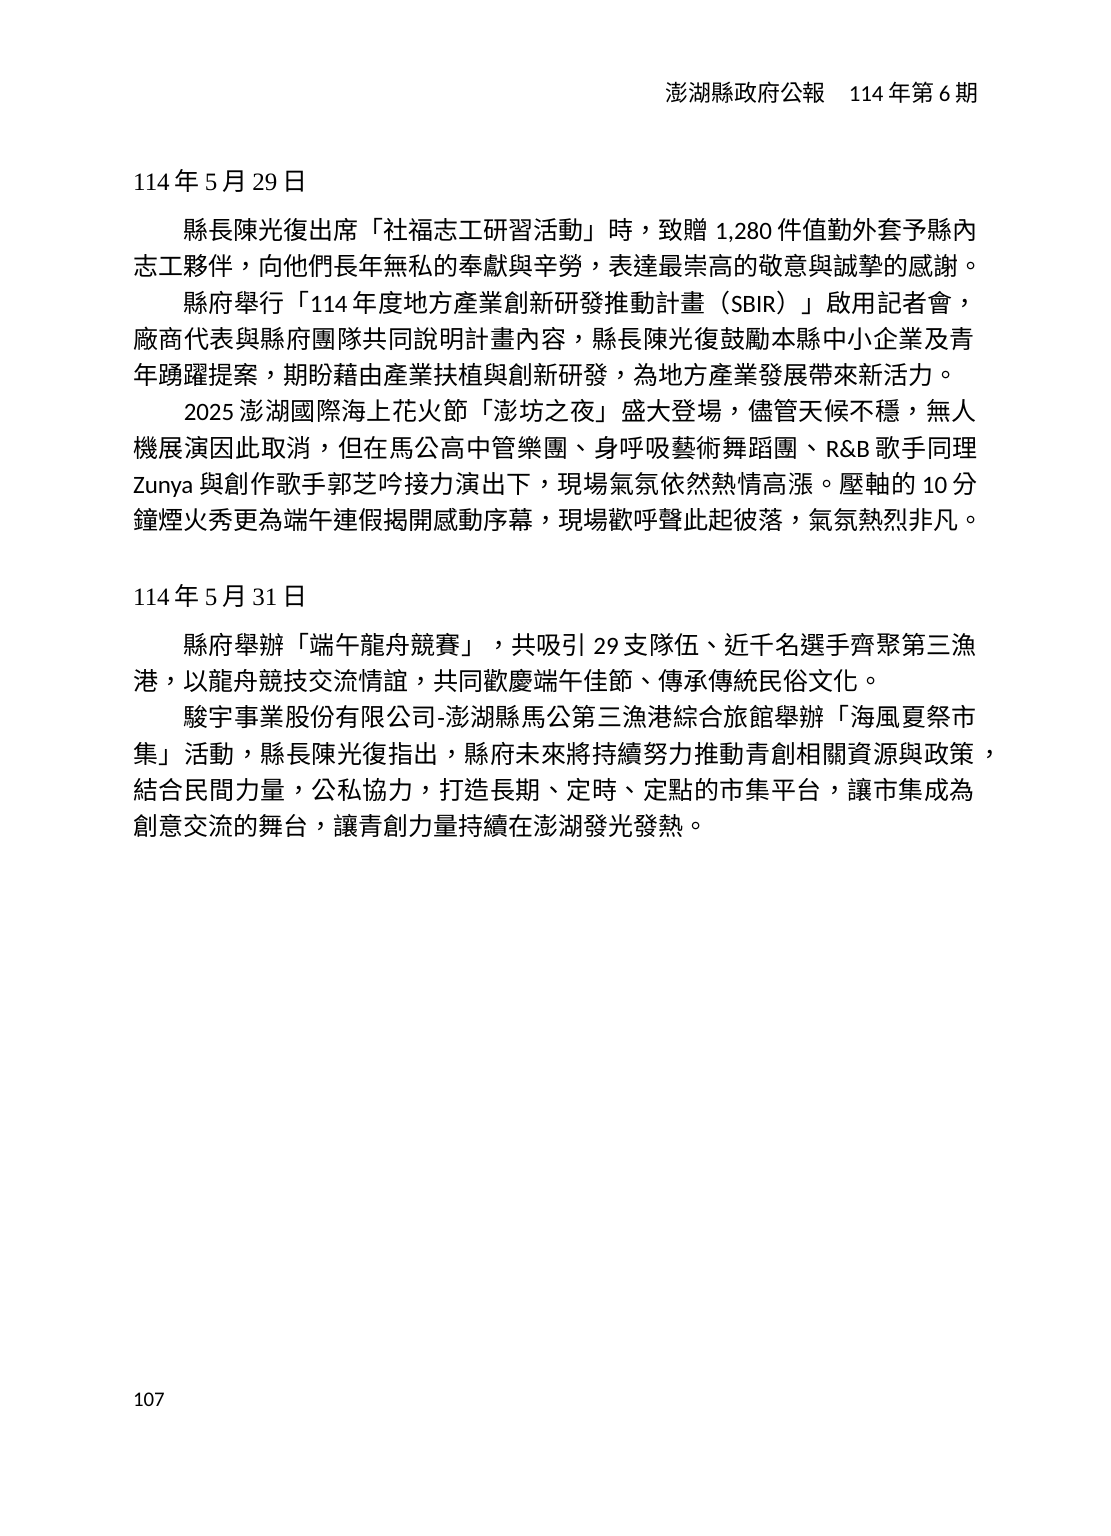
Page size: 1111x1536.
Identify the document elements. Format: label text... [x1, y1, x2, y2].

text 駿宇事業股份有限公司-澎湖縣馬公第三漁港綜合旅館舉辦「海風夏祭市集」活動，縣長陳光復指出，縣府未來將持續努力推動青創相關資源與政策，結合民間力量，公私協力，打造長期、定時、定點的市集平台，讓市集成為創意交流的舞台，讓青創力量持續在澎湖發光發熱。 [133, 698, 977, 843]
text 縣府舉行「114年度地方產業創新研發推動計畫（SBIR）」啟用記者會，廠商代表與縣府團隊共同說明計畫內容，縣長陳光復鼓勵本縣中小企業及青年踴躍提案，期盼藉由產業扶植與創新研發，為地方產業發展帶來新活力。 [133, 283, 977, 392]
text 縣長陳光復出席「社福志工研習活動」時，致贈1,280件值勤外套予縣內志工夥伴，向他們長年無私的奉獻與辛勞，表達最崇高的敬意與誠摯的感謝。 [133, 211, 977, 283]
text 縣府舉辦「端午龍舟競賽」，共吸引29支隊伍、近千名選手齊聚第三漁港，以龍舟競技交流情誼，共同歡慶端午佳節、傳承傳統民俗文化。 [133, 625, 977, 698]
text 2025澎湖國際海上花火節「澎坊之夜」盛大登場，儘管天候不穩，無人機展演因此取消，但在馬公高中管樂團、身呼吸藝術舞蹈團、R&B歌手同理Zunya與創作歌手郭芝吟接力演出下，現場氣氛依然熱情高漲。壓軸的10分鐘煙火秀更為端午連假揭開感動序幕，現場歡呼聲此起彼落，氣氛熱烈非凡。 [133, 392, 977, 537]
text 114年5月29日 [133, 159, 977, 198]
text 114年5月31日 [133, 574, 977, 613]
